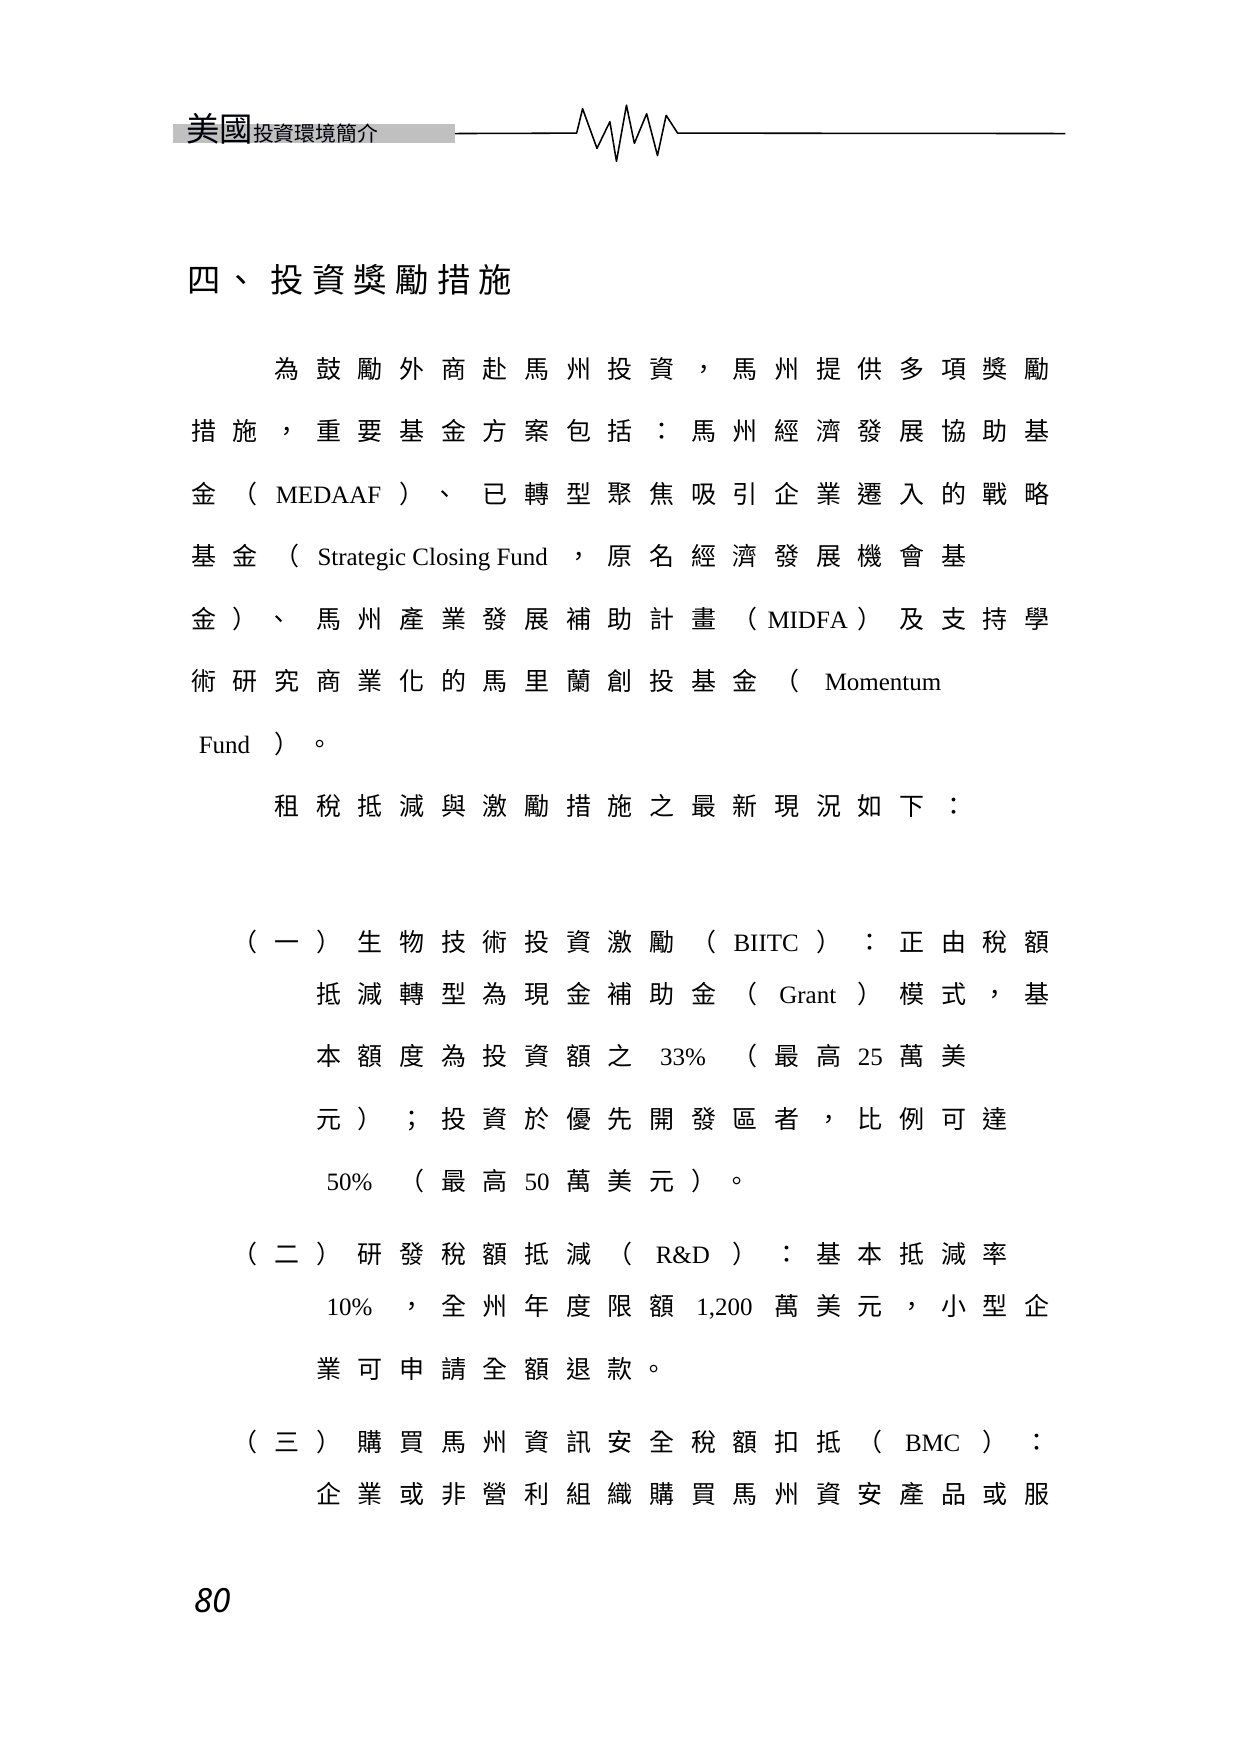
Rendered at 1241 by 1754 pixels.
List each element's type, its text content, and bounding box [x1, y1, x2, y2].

text （三）購買馬州資訊安全稅額扣抵（BMC）：企業或非營利組織購買馬州資安產品或服 [207, 1388, 1058, 1513]
text 租稅抵減與激勵措施之最新現況如下： [183, 763, 1058, 826]
text （二）研發稅額抵減（R&D）：基本抵減率10%，全州年度限額1,200萬美元，小型企業可申請全額退款。 [207, 1201, 1058, 1388]
text （一）生物技術投資激勵（BIITC）：正由稅額抵減轉型為現金補助金（Grant）模式，基本額度為投資額之33%（最高25萬美元）；投資於優先開發區者，比例可達50%（最高50萬美元）。 [207, 888, 1058, 1201]
text 四、投資獎勵措施 [183, 236, 1058, 299]
text 為鼓勵外商赴馬州投資，馬州提供多項獎勵措施，重要基金方案包括：馬州經濟發展協助基金（MEDAAF）、已轉型聚焦吸引企業遷入的戰略基金（Strategic Closing Fund，原名經濟發展機會基金）、馬州產業發展補助計畫（MIDFA）及支持學術研究商業化的馬里蘭創投基金（Momentum Fund）。 [183, 326, 1058, 763]
